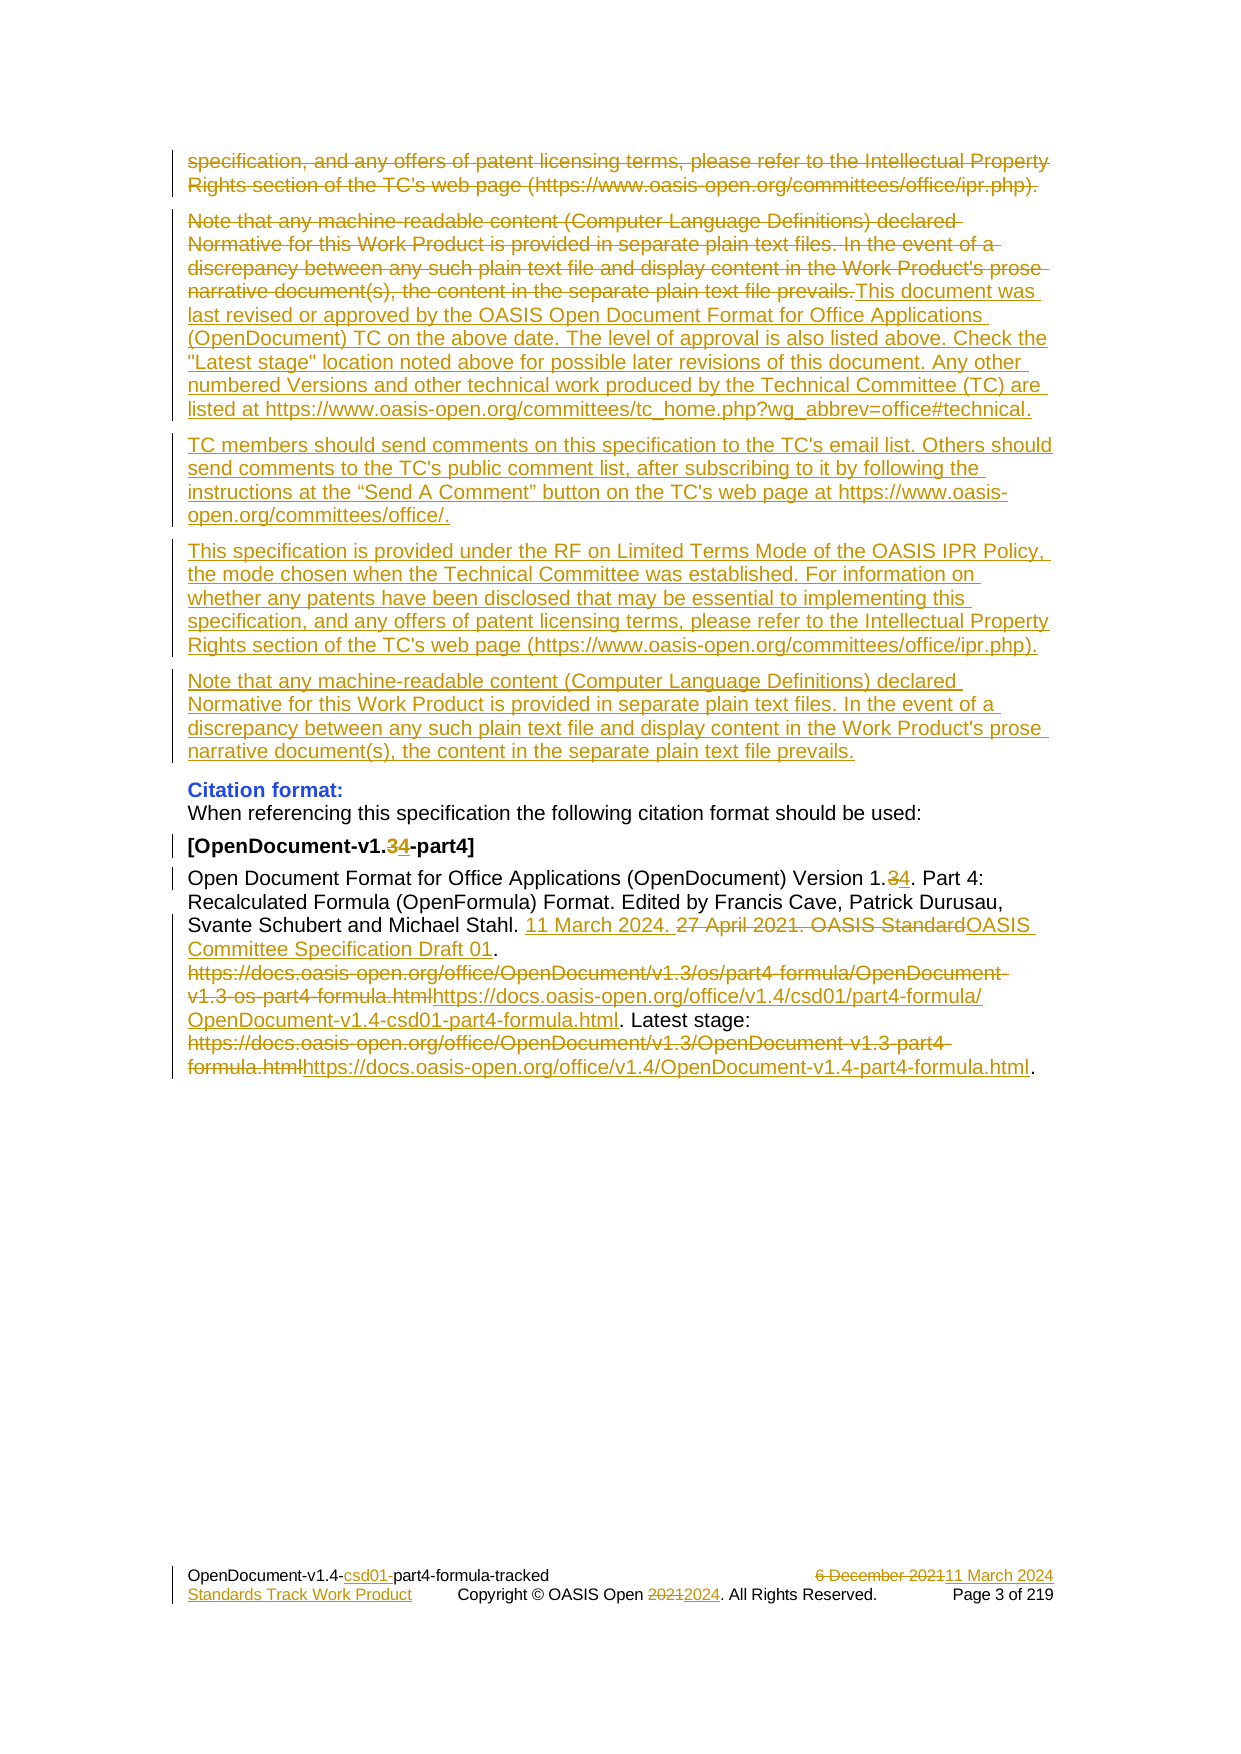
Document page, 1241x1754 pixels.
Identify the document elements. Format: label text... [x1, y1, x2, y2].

text This specification is provided under the RF on Limited Terms Mode of the OASIS IPR Policy, the mode chosen when the Technical Committee was established. For information on whether any patents have been disclosed that may be essential to implementing this specification, and any offers of patent licensing terms, please refer to the Intellectual Property Rights section of the TC's web page (https://www.oasis-open.org/committees/office/ipr.php). [187, 539, 1053, 657]
title Citation format: [187, 778, 1053, 802]
text This document was last revised or approved by the OASIS Open Document Format for Office Applications (OpenDocument) TC on the above date. The level of approval is also listed above. Check the "Latest stage" location noted above for possible later revisions of this document. Any other numbered Versions and other technical work produced by the Technical Committee (TC) are listed at https://www.oasis-open.org/committees/tc_home.php?wg_abbrev=office#technical. [187, 209, 1053, 421]
title When referencing this specification the following citation format should be used: [187, 802, 1053, 825]
text Open Document Format for Office Applications (OpenDocument) Version 1.4. Part 4: Recalculated Formula (OpenFormula) Format. Edited by Francis Cave, Patrick Durusau, Svante Schubert and Michael Stahl. 11 March 2024. OASIS Committee Specification Draft 01. https://docs.oasis-open.org/office/v1.4/csd01/part4-formula/OpenDocument-v1.4-csd01-part4-formula.html. Latest stage: https://docs.oasis-open.org/office/v1.4/OpenDocument-v1.4-part4-formula.html. [187, 867, 1053, 1079]
text send comments to the TC's public comment list, after subscribing to it by following the instructions at the “Send A Comment” button on the TC's web page at https://www.oasis-open.org/committees/office/. [187, 454, 1053, 527]
title [OpenDocument-v1.4-part4] [187, 834, 1053, 858]
text Note that any machine-readable content (Computer Language Definitions) declared Normative for this Work Product is provided in separate plain text files. In the event of a discrepancy between any such plain text file and display content in the Work Product's prose narrative document(s), the content in the separate plain text file prevails. [187, 669, 1053, 763]
text TC members should send comments on this specification to the TC's email list. Others should [187, 433, 1053, 453]
